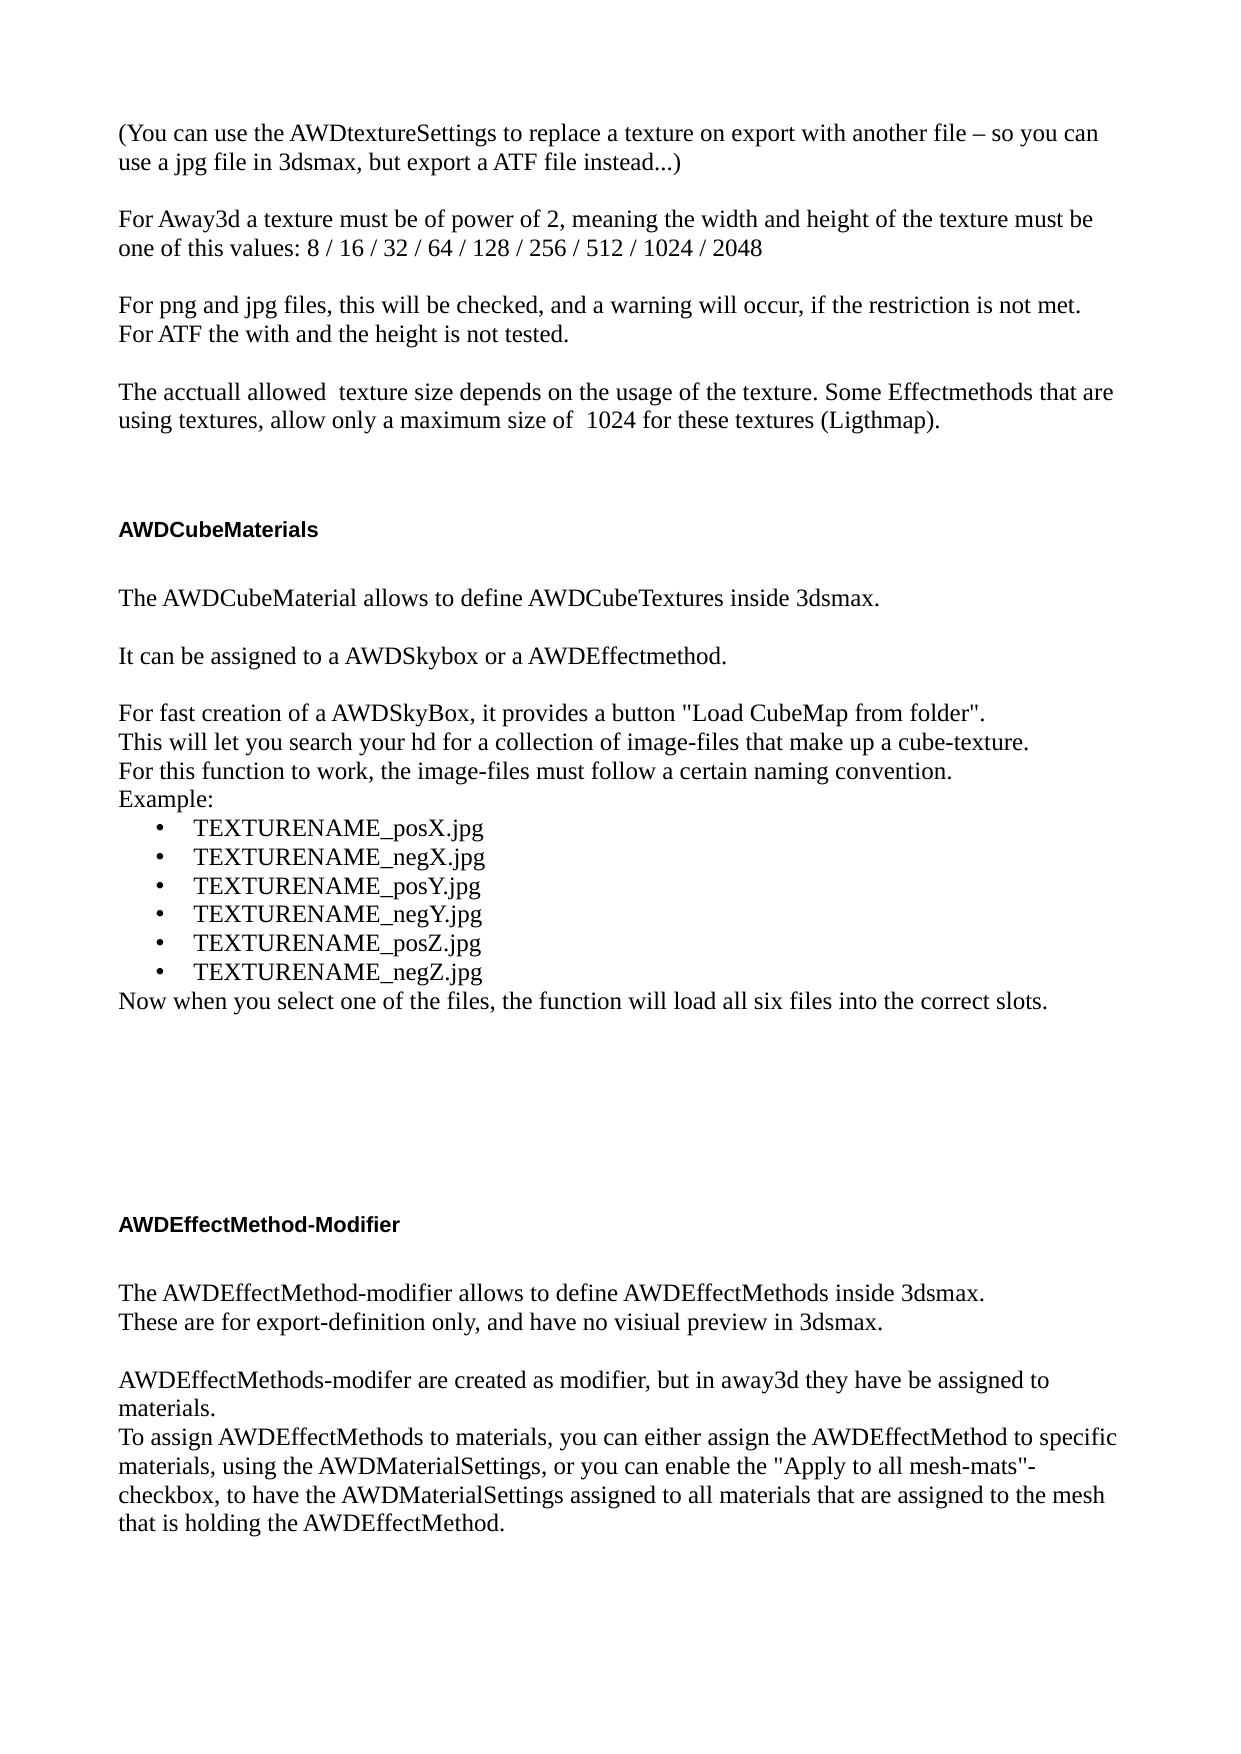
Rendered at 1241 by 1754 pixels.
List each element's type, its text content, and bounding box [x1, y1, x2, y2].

list TEXTURENAME_posY.jpg [156, 871, 1122, 899]
text AWDEffectMethods-modifer are created as modifier, but in away3d they have be assigned to materials. [118, 1365, 1122, 1422]
text For Away3d a texture must be of power of 2, meaning the width and height of the texture must be one of this values: 8 / 16 / 32 / 64 / 128 / 256 / 512 / 1024 / 2048 [118, 204, 1122, 262]
text The AWDEffectMethod-modifier allows to define AWDEffectMethods inside 3dsmax. [118, 1278, 1122, 1307]
text To assign AWDEffectMethods to materials, you can either assign the AWDEffectMethod to specific materials, using the AWDMaterialSettings, or you can enable the "Apply to all mesh-mats"-checkbox, to have the AWDMaterialSettings assigned to all materials that are assigned to the mesh that is holding the AWDEffectMethod. [118, 1422, 1122, 1537]
list TEXTURENAME_negX.jpg [156, 842, 1122, 871]
subtitle AWDEffectMethod-Modifier [118, 1212, 1122, 1237]
list TEXTURENAME_posZ.jpg [156, 928, 1122, 957]
list TEXTURENAME_negZ.jpg [156, 957, 1122, 986]
subtitle AWDCubeMaterials [118, 517, 1122, 542]
text The acctuall allowed texture size depends on the usage of the texture. Some Effectmethods that are using textures, allow only a maximum size of 1024 for these textures (Ligthmap). [118, 377, 1122, 434]
text For ATF the with and the height is not tested. [118, 319, 1122, 348]
list TEXTURENAME_posX.jpg [156, 813, 1122, 842]
text For this function to work, the image-files must follow a certain naming convention. [118, 756, 1122, 784]
list TEXTURENAME_negY.jpg [156, 899, 1122, 928]
text Now when you select one of the files, the function will load all six files into the correct slots. [118, 986, 1122, 1014]
text Example: [118, 784, 1122, 813]
text It can be assigned to a AWDSkybox or a AWDEffectmethod. [118, 641, 1122, 669]
text These are for export-definition only, and have no visiual preview in 3dsmax. [118, 1307, 1122, 1336]
text For png and jpg files, this will be checked, and a warning will occur, if the restriction is not met. [118, 291, 1122, 319]
text (You can use the AWDtextureSettings to replace a texture on export with another file – so you can use a jpg file in 3dsmax, but export a ATF file instead...) [118, 118, 1122, 176]
text The AWDCubeMaterial allows to define AWDCubeTextures inside 3dsmax. [118, 583, 1122, 612]
text For fast creation of a AWDSkyBox, it provides a button "Load CubeMap from folder". [118, 698, 1122, 727]
text This will let you search your hd for a collection of image-files that make up a cube-texture. [118, 727, 1122, 756]
